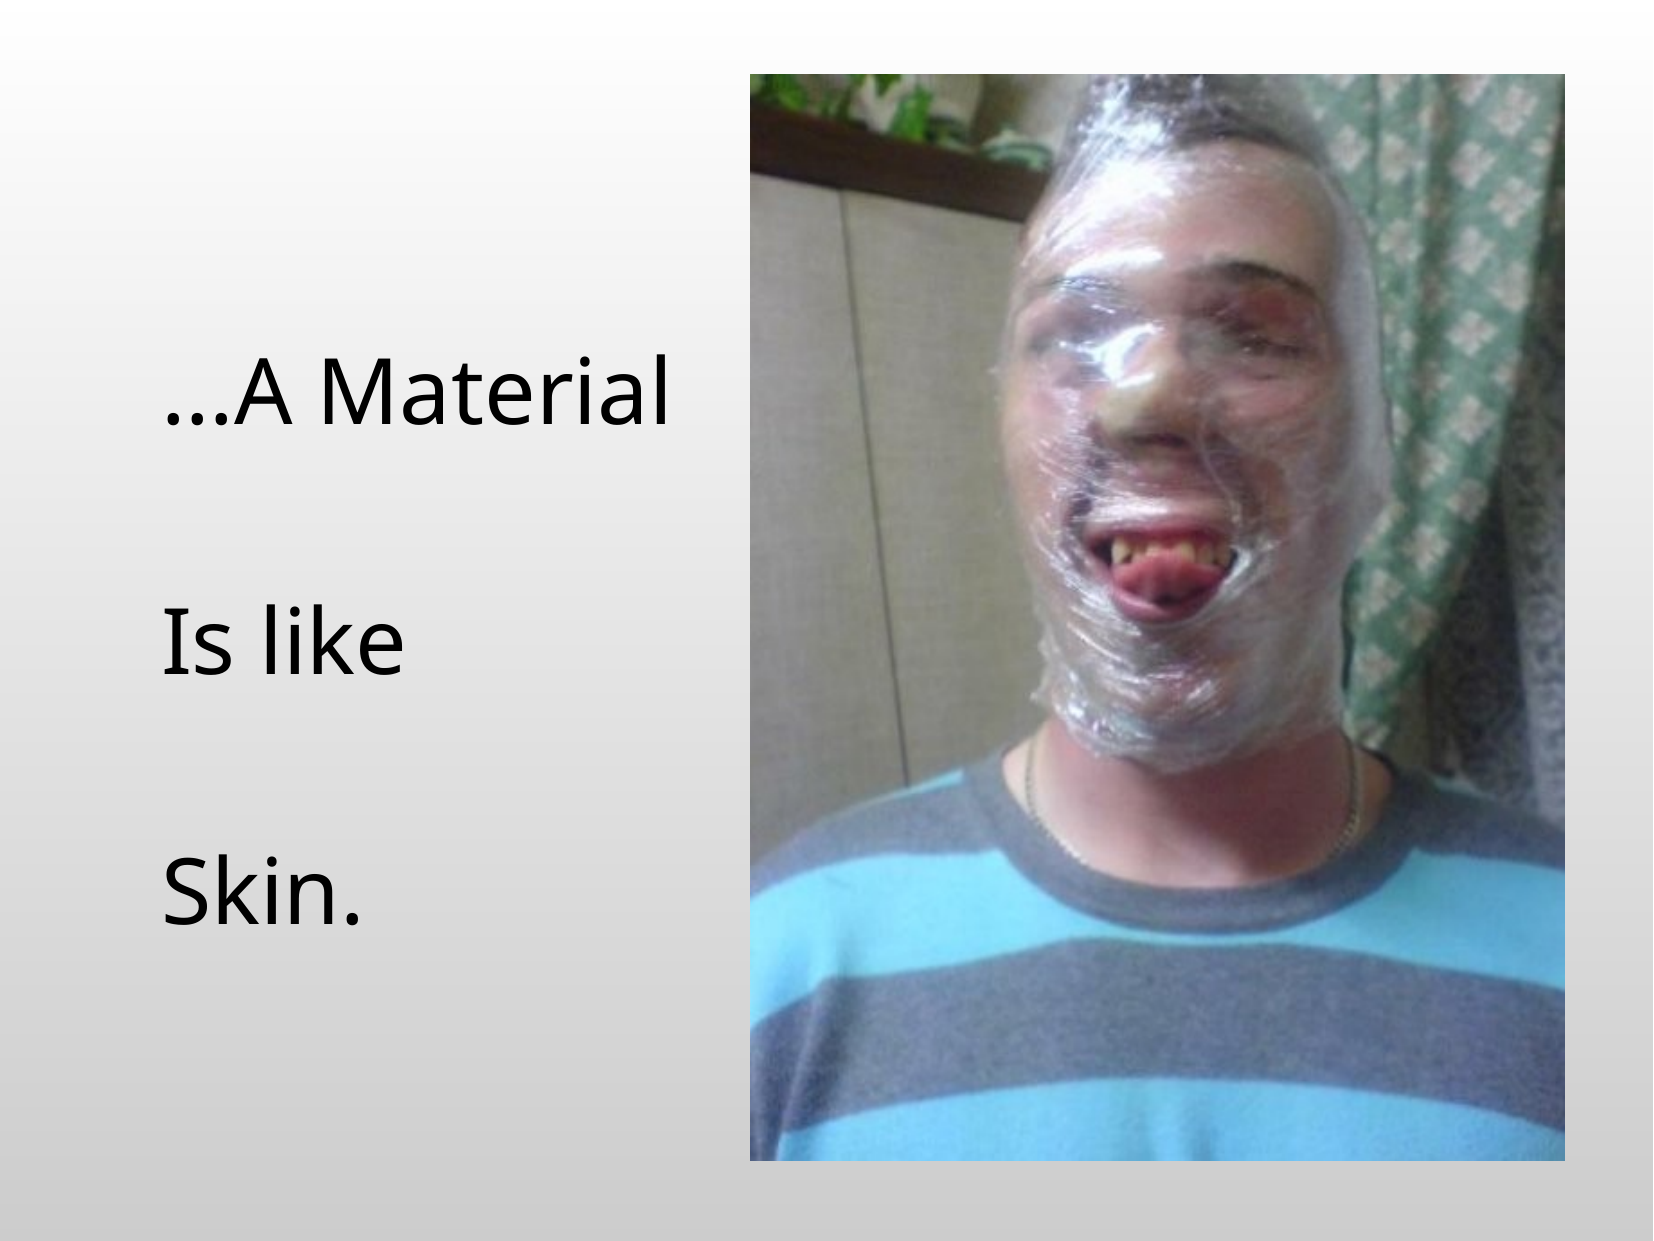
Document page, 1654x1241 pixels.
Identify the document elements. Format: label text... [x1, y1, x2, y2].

picture [750, 74, 1565, 1161]
text_box ...A Material Is like Skin. [146, 318, 666, 931]
